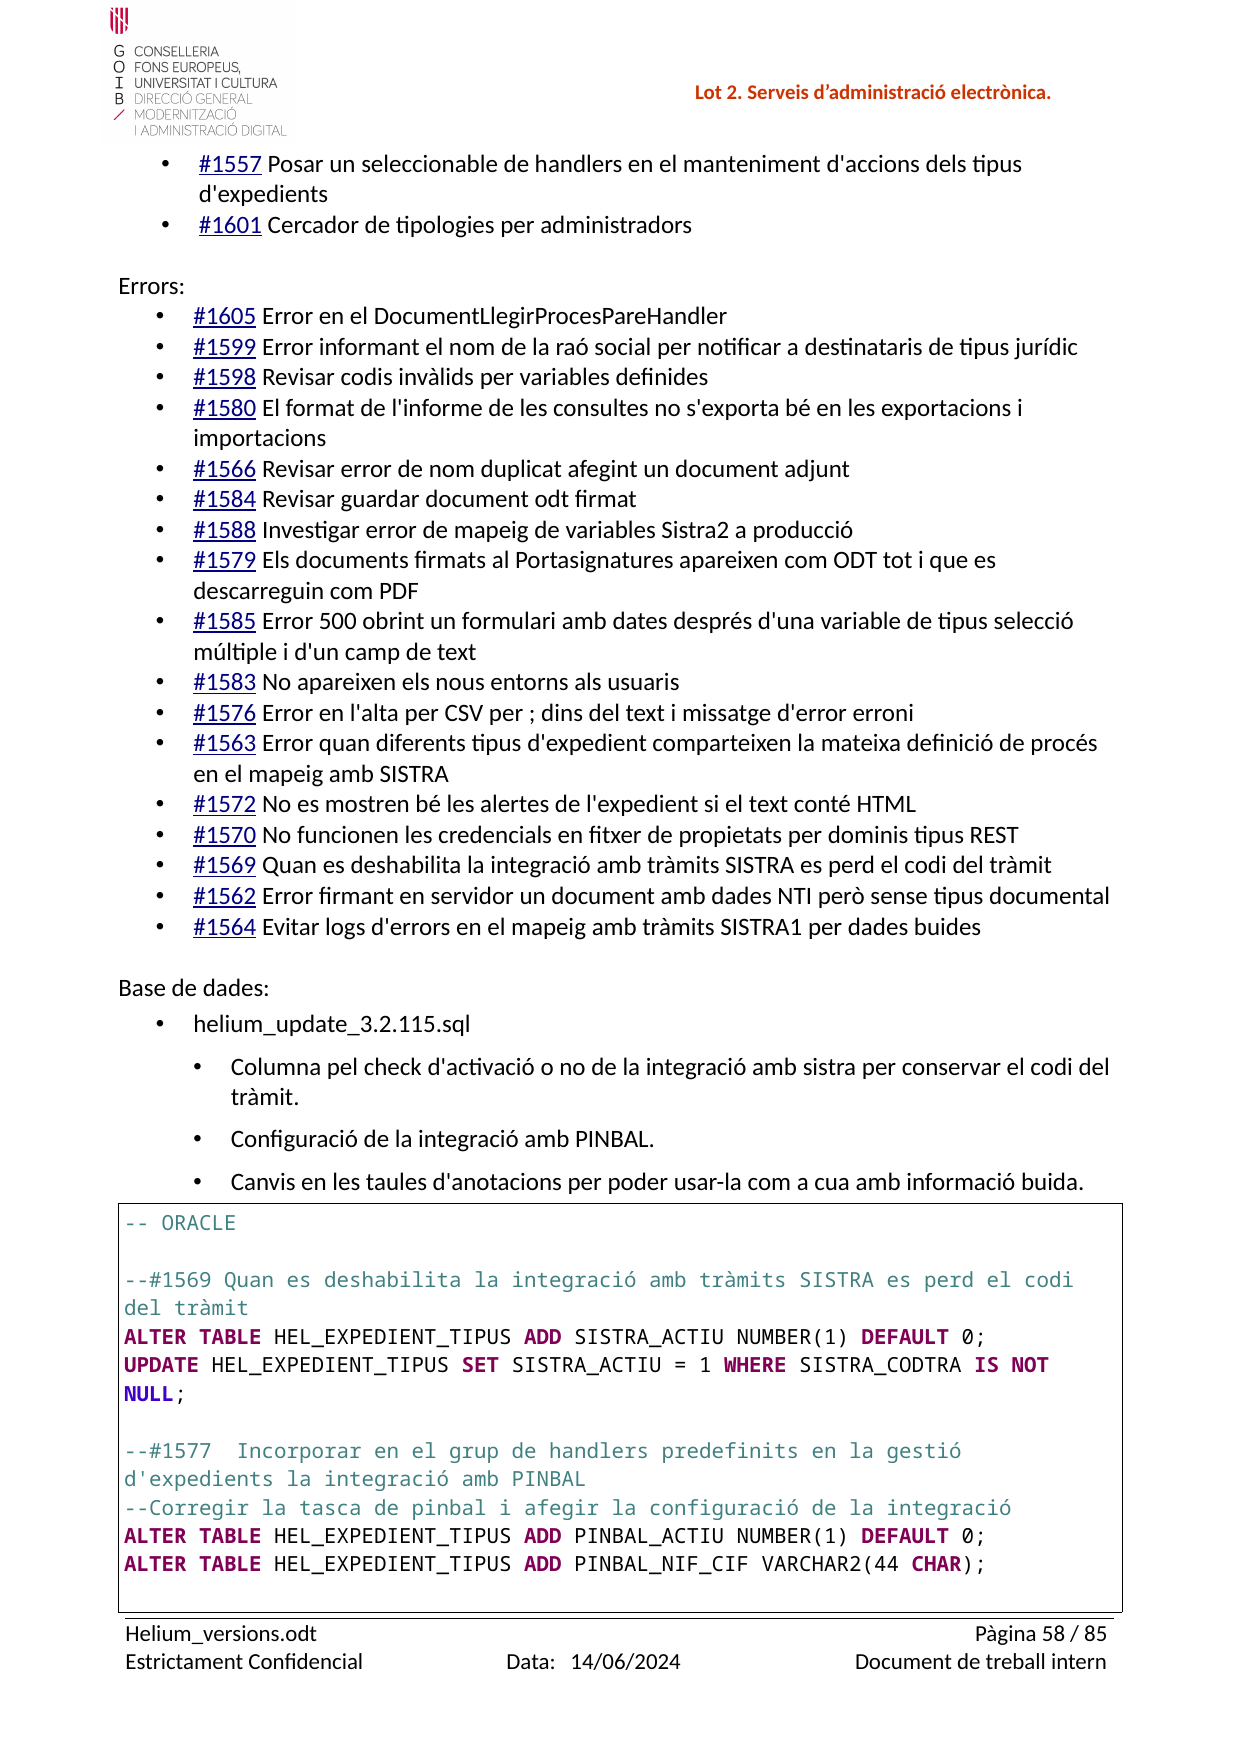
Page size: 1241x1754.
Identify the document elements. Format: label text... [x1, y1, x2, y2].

list #1576 Error en l'alta per CSV per ; dins del text i missatge d'error erroni [156, 697, 1122, 728]
list #1564 Evitar logs d'errors en el mapeig amb tràmits SISTRA1 per dades buides [156, 911, 1122, 941]
list helium_update_3.2.115.sql [156, 1008, 1122, 1039]
list #1570 No funcionen les credencials en fitxer de propietats per dominis tipus REST [156, 819, 1122, 850]
list Canvis en les taules d'anotacions per poder usar-la com a cua amb informació buida. [193, 1166, 1122, 1196]
list #1569 Quan es deshabilita la integració amb tràmits SISTRA es perd el codi del tràmit [156, 850, 1122, 880]
list #1572 No es mostren bé les alertes de l'expedient si el text conté HTML [156, 789, 1122, 819]
list Columna pel check d'activació o no de la integració amb sistra per conservar el codi del tràmit. [193, 1051, 1122, 1112]
list #1580 El format de l'informe de les consultes no s'exporta bé en les exportacions i importacions [156, 392, 1122, 453]
list #1588 Investigar error de mapeig de variables Sistra2 a producció [156, 514, 1122, 544]
list Configuració de la integració amb PINBAL. [193, 1123, 1122, 1154]
text Base de dades: [118, 972, 1122, 1002]
list #1598 Revisar codis invàlids per variables definides [156, 361, 1122, 392]
list #1583 No apareixen els nous entorns als usuaris [156, 667, 1122, 697]
list #1585 Error 500 obrint un formulari amb dates després d'una variable de tipus selecció múltiple i d'un camp de text [156, 606, 1122, 667]
list #1584 Revisar guardar document odt firmat [156, 483, 1122, 514]
picture [100, 0, 297, 144]
text Errors: [118, 270, 1122, 300]
list #1566 Revisar error de nom duplicat afegint un document adjunt [156, 453, 1122, 483]
list #1557 Posar un seleccionable de handlers en el manteniment d'accions dels tipus d'expedients [161, 148, 1122, 209]
list #1605 Error en el DocumentLlegirProcesPareHandler [156, 300, 1122, 331]
list #1579 Els documents firmats al Portasignatures apareixen com ODT tot i que es descarreguin com PDF [156, 544, 1122, 606]
list #1599 Error informant el nom de la raó social per notificar a destinataris de tipus jurídic [156, 331, 1122, 361]
list #1563 Error quan diferents tipus d'expedient comparteixen la mateixa definició de procés en el mapeig amb SISTRA [156, 728, 1122, 789]
list #1562 Error firmant en servidor un document amb dades NTI però sense tipus documental [156, 880, 1122, 911]
list #1601 Cercador de tipologies per administradors [161, 209, 1122, 239]
table_header -- ORACLE --#1569 Quan es deshabilita la integració amb tràmits SISTRA es perd el codi del tràmit ALTER TABLE HEL_EXPEDIENT_TIPUS ADD SISTRA_ACTIU NUMBER(1) DEFAULT 0; UPDATE HEL_EXPEDIENT_TIPUS SET SISTRA_ACTIU = 1 WHERE SISTRA_CODTRA IS NOT NULL; --#1577 Incorporar en el grup de handlers predefinits en la gestió d'expedients la integració amb PINBAL --Corregir la tasca de pinbal i afegir la configuració de la integració ALTER TABLE HEL_EXPEDIENT_TIPUS ADD PINBAL_ACTIU NUMBER(1) DEFAULT 0; ALTER TABLE HEL_EXPEDIENT_TIPUS ADD PINBAL_NIF_CIF VARCHAR2(44 CHAR); [119, 1204, 1122, 1612]
